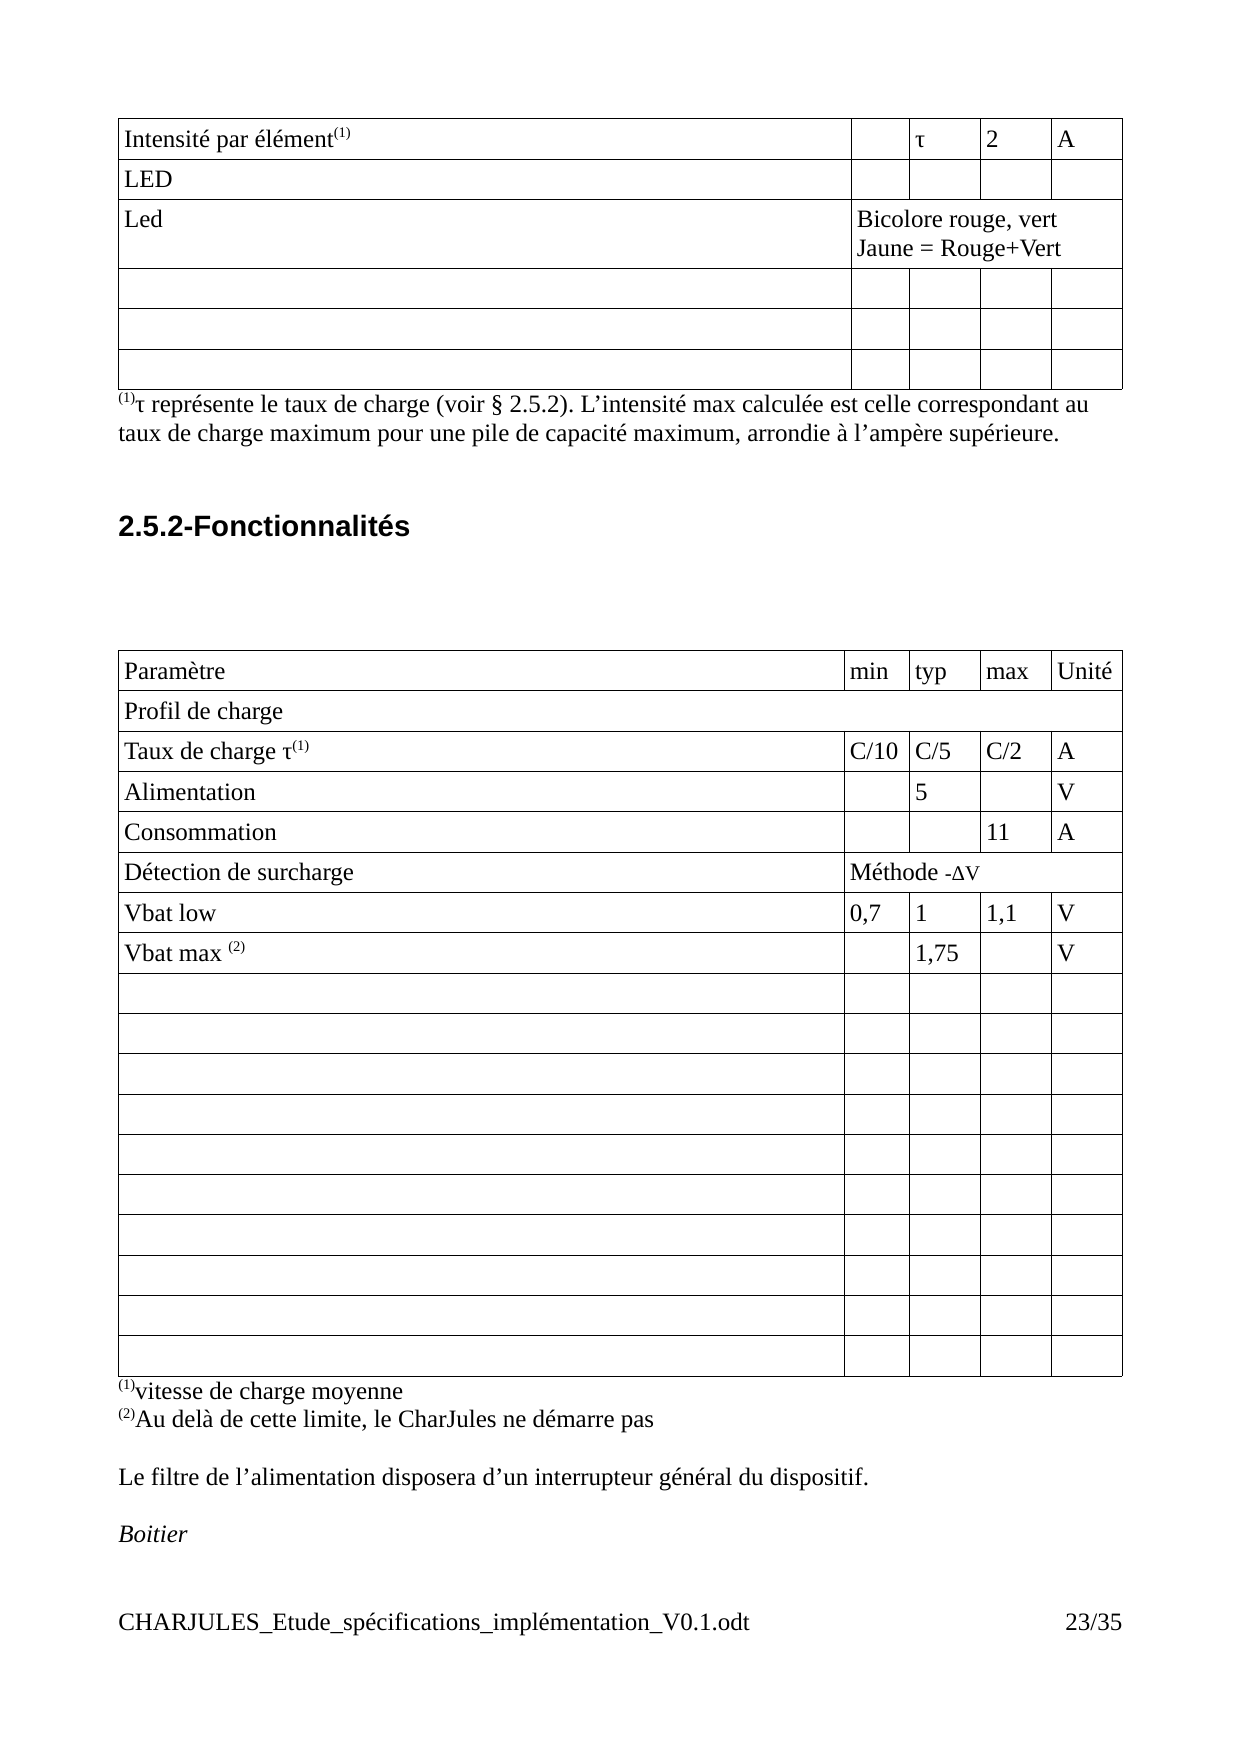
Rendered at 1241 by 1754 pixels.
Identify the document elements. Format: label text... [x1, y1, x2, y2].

table_cell [910, 1215, 980, 1255]
text Boitier [118, 1519, 1122, 1548]
table_cell Consommation [119, 812, 844, 852]
table_cell [852, 309, 909, 348]
table_cell [910, 812, 980, 852]
table_cell [981, 974, 1051, 1013]
table_cell 1 [910, 893, 980, 932]
table_cell [1052, 1296, 1122, 1335]
table_header typ [910, 651, 980, 690]
table_cell [910, 1095, 980, 1134]
table_header min [845, 651, 909, 690]
table_cell [910, 160, 980, 199]
table_cell [119, 309, 851, 348]
table_cell [119, 1215, 844, 1255]
table_cell LED [119, 160, 851, 199]
table_cell [852, 119, 909, 158]
table_cell [1052, 1175, 1122, 1214]
table_cell [119, 1095, 844, 1134]
table_header Paramètre [119, 651, 844, 690]
table_cell [981, 1336, 1051, 1376]
text Le filtre de l’alimentation disposera d’un interrupteur général du dispositif. [118, 1462, 1122, 1491]
table_cell [910, 1014, 980, 1053]
table_cell [119, 974, 844, 1013]
table_cell [1052, 1095, 1122, 1134]
table_cell [910, 974, 980, 1013]
table_cell [981, 1095, 1051, 1134]
table_cell A [1052, 812, 1122, 852]
table_cell 0,7 [845, 893, 909, 932]
text (1)τ représente le taux de charge (voir § 2.5.2). L’intensité max calculée est celle correspondant au taux de charge maximum pour une pile de capacité maximum, arrondie à l’ampère supérieure. [118, 390, 1122, 446]
table_cell 11 [981, 812, 1051, 852]
table_cell [981, 1215, 1051, 1255]
table_cell [1052, 160, 1122, 199]
table_cell [1052, 269, 1122, 308]
table_cell [981, 772, 1051, 811]
table_cell [910, 1054, 980, 1093]
table_cell [845, 1054, 909, 1093]
table_cell [981, 1054, 1051, 1093]
text (1)vitesse de charge moyenne [118, 1377, 1122, 1404]
table_cell [119, 1175, 844, 1214]
table_cell Méthode -ΔV [845, 853, 1122, 892]
table_cell [845, 1014, 909, 1053]
table_cell [910, 269, 980, 308]
table_cell 2 [981, 119, 1051, 158]
table_cell [981, 269, 1051, 308]
table_cell [981, 933, 1051, 972]
table_header max [981, 651, 1051, 690]
table_cell [1052, 1256, 1122, 1295]
table_cell Taux de charge τ(1) [119, 732, 844, 771]
table_cell [119, 1336, 844, 1376]
table_cell [852, 160, 909, 199]
table_cell Détection de surcharge [119, 853, 844, 892]
table_cell [981, 160, 1051, 199]
table_cell [119, 269, 851, 308]
table_cell [1052, 1215, 1122, 1255]
table_cell [119, 350, 851, 389]
table_cell Profil de charge [119, 691, 1122, 731]
table_cell A [1052, 732, 1122, 771]
table_cell [845, 1175, 909, 1214]
table_cell V [1052, 772, 1122, 811]
table_cell [1052, 1014, 1122, 1053]
table_cell [845, 772, 909, 811]
table_cell 1,75 [910, 933, 980, 972]
table_cell Vbat max (2) [119, 933, 844, 972]
table_cell [845, 1336, 909, 1376]
table_cell [981, 350, 1051, 389]
table_cell [845, 1135, 909, 1174]
table_cell [910, 309, 980, 348]
table_cell V [1052, 933, 1122, 972]
table_cell [910, 1336, 980, 1376]
table_cell Intensité par élément(1) [119, 119, 851, 158]
table_cell τ [910, 119, 980, 158]
table_cell [981, 1296, 1051, 1335]
table_cell [119, 1296, 844, 1335]
table_cell Led [119, 200, 851, 268]
table_cell [1052, 1135, 1122, 1174]
table_cell [1052, 309, 1122, 348]
table_cell [910, 1175, 980, 1214]
table_cell [845, 1215, 909, 1255]
table_cell [119, 1014, 844, 1053]
table_header Unité [1052, 651, 1122, 690]
table_cell [981, 1256, 1051, 1295]
table_cell [119, 1256, 844, 1295]
table_cell [119, 1135, 844, 1174]
table_cell C/2 [981, 732, 1051, 771]
table_cell 5 [910, 772, 980, 811]
table_cell Vbat low [119, 893, 844, 932]
table_cell V [1052, 893, 1122, 932]
table_cell [910, 1256, 980, 1295]
table_cell [845, 812, 909, 852]
table_cell [910, 1135, 980, 1174]
table_cell [845, 1296, 909, 1335]
table_cell [845, 1256, 909, 1295]
subtitle 2.5.2-Fonctionnalités [118, 508, 1122, 542]
table_cell Alimentation [119, 772, 844, 811]
table_cell [981, 1135, 1051, 1174]
table_cell [981, 1014, 1051, 1053]
table_cell [845, 1095, 909, 1134]
table_cell [1052, 1336, 1122, 1376]
table_cell [981, 1175, 1051, 1214]
table_cell [910, 1296, 980, 1335]
table_cell [852, 350, 909, 389]
text (2)Au delà de cette limite, le CharJules ne démarre pas [118, 1404, 1122, 1433]
table_cell [981, 309, 1051, 348]
table_cell [1052, 350, 1122, 389]
table_cell [852, 269, 909, 308]
table_cell [845, 974, 909, 1013]
table_cell [119, 1054, 844, 1093]
table_cell [845, 933, 909, 972]
table_cell [1052, 974, 1122, 1013]
table_cell [910, 350, 980, 389]
table_cell 1,1 [981, 893, 1051, 932]
table_cell [1052, 1054, 1122, 1093]
table_cell C/5 [910, 732, 980, 771]
table_cell A [1052, 119, 1122, 158]
table_cell Bicolore rouge, vert Jaune = Rouge+Vert [852, 200, 1122, 268]
table_cell C/10 [845, 732, 909, 771]
